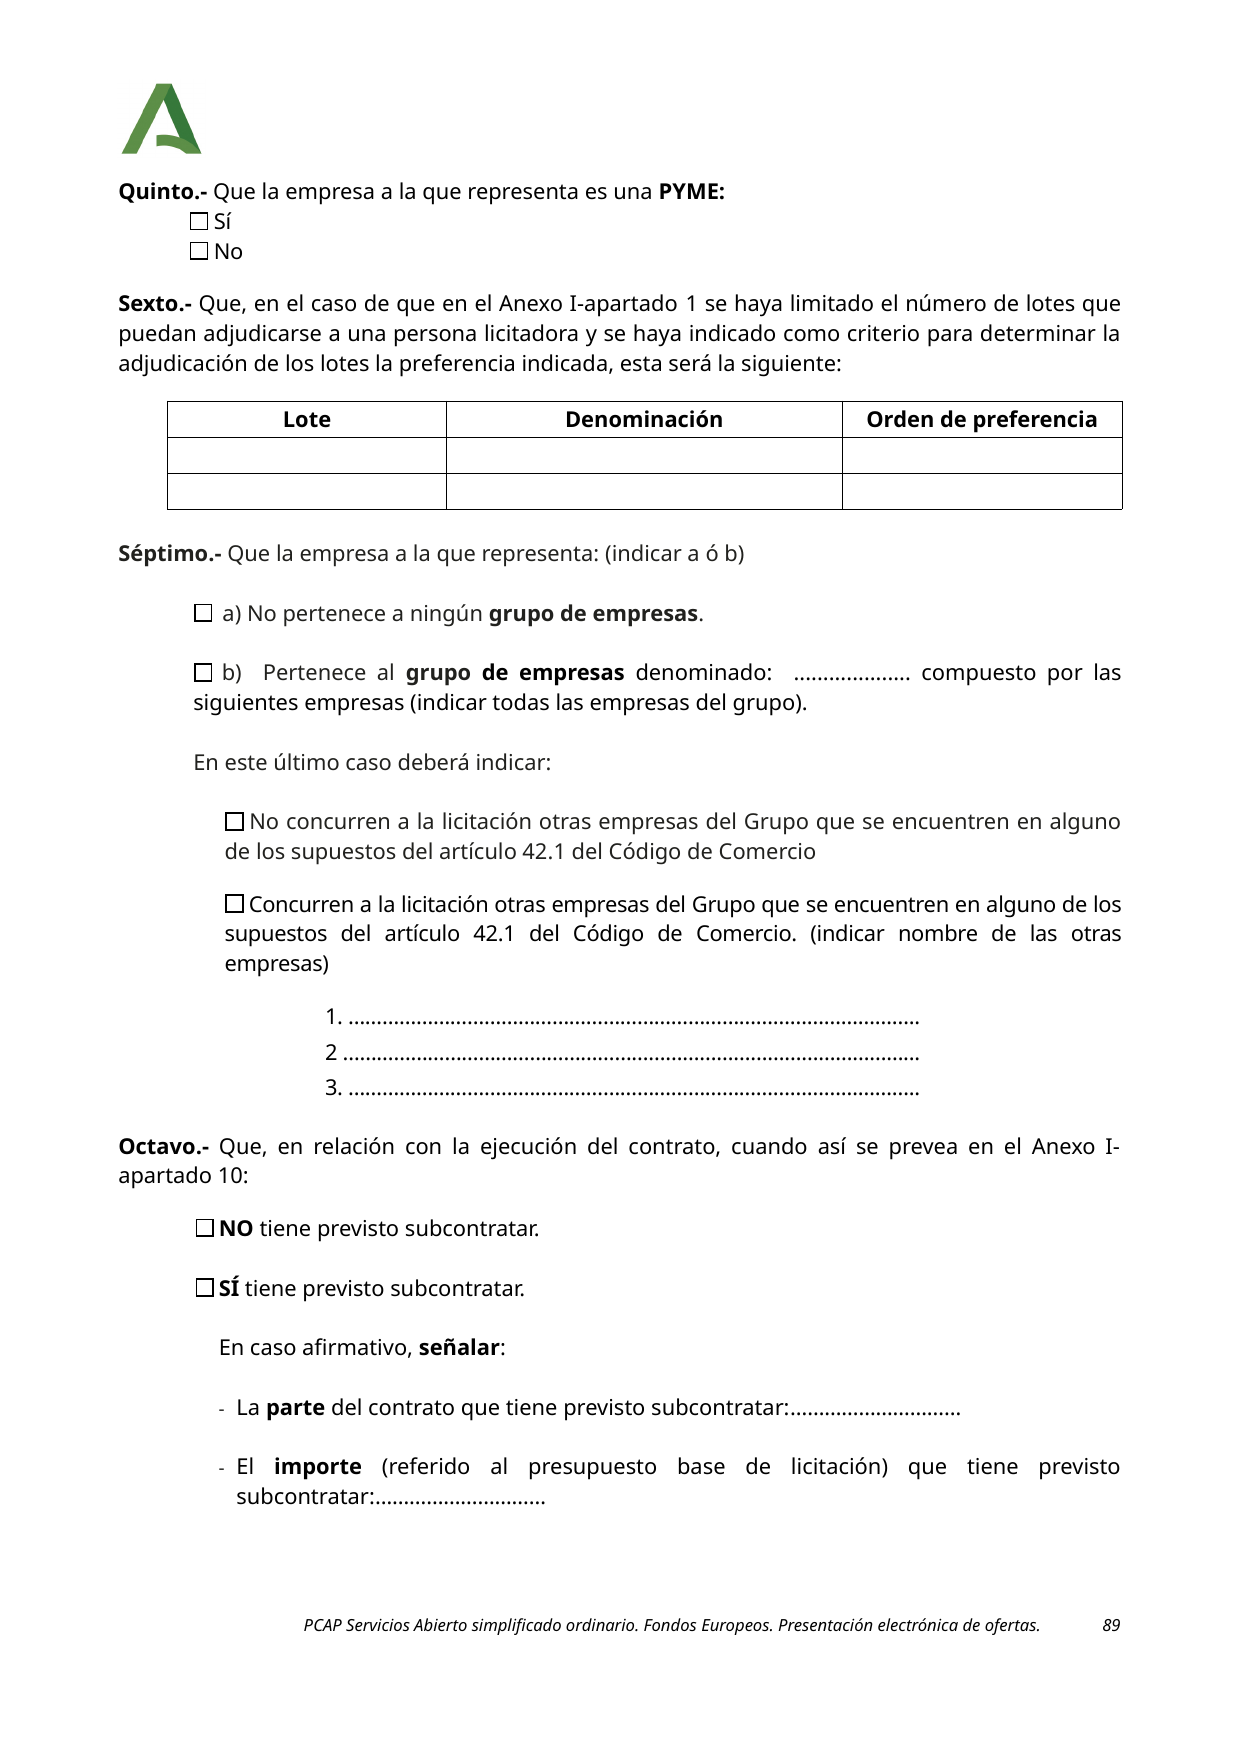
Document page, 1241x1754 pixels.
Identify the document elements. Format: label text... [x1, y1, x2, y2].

table_cell [843, 474, 1122, 509]
text En caso afirmativo, señalar: [159, 1332, 1122, 1362]
list b) Pertenece al grupo de empresas denominado: .................... compuesto por las siguientes empresas (indicar todas las empresas del grupo). [156, 657, 1122, 717]
text SÍ tiene previsto subcontratar. [195, 1272, 1122, 1302]
list Séptimo.- Que la empresa a la que representa: (indicar a ó b) [118, 538, 1122, 568]
list El importe (referido al presupuesto base de licitación) que tiene previsto subcontratar:………………………… [218, 1451, 1122, 1511]
text 2 ………………………………………………………………………………………... [325, 1036, 1122, 1066]
list En este último caso deberá indicar: [156, 747, 1122, 777]
list La parte del contrato que tiene previsto subcontratar:………………………… [218, 1392, 1122, 1421]
list 3. ……………………………………………………………………………………….. [325, 1072, 1122, 1102]
text Sí [189, 206, 1122, 236]
text Sexto.- Que, en el caso de que en el Anexo I-apartado 1 se haya limitado el número de lotes que puedan adjudicarse a una persona licitadora y se haya indicado como criterio para determinar la adjudicación de los lotes la preferencia indicada, esta será la siguiente: [118, 288, 1122, 378]
text NO tiene previsto subcontratar. [195, 1213, 1122, 1243]
list No concurren a la licitación otras empresas del Grupo que se encuentren en alguno de los supuestos del artículo 42.1 del Código de Comercio [189, 806, 1122, 866]
list Concurren a la licitación otras empresas del Grupo que se encuentren en alguno de los supuestos del artículo 42.1 del Código de Comercio. (indicar nombre de las otras empresas) [189, 889, 1122, 978]
picture [117, 79, 206, 158]
table_cell [843, 438, 1122, 473]
table_header Lote [168, 402, 446, 437]
table_cell [447, 474, 842, 509]
table_cell [168, 474, 446, 509]
text Quinto.- Que la empresa a la que representa es una PYME: [118, 176, 1122, 206]
table_cell [168, 438, 446, 473]
table_header Orden de preferencia [843, 402, 1122, 437]
table_cell [447, 438, 842, 473]
text No [189, 236, 1122, 266]
text 1. ……………………………………………………………………………………….. [325, 1001, 1122, 1031]
list a) No pertenece a ningún grupo de empresas. [156, 598, 1122, 628]
list Octavo.- Que, en relación con la ejecución del contrato, cuando así se prevea en el Anexo I-apartado 10: [118, 1131, 1122, 1190]
table_header Denominación [447, 402, 842, 437]
